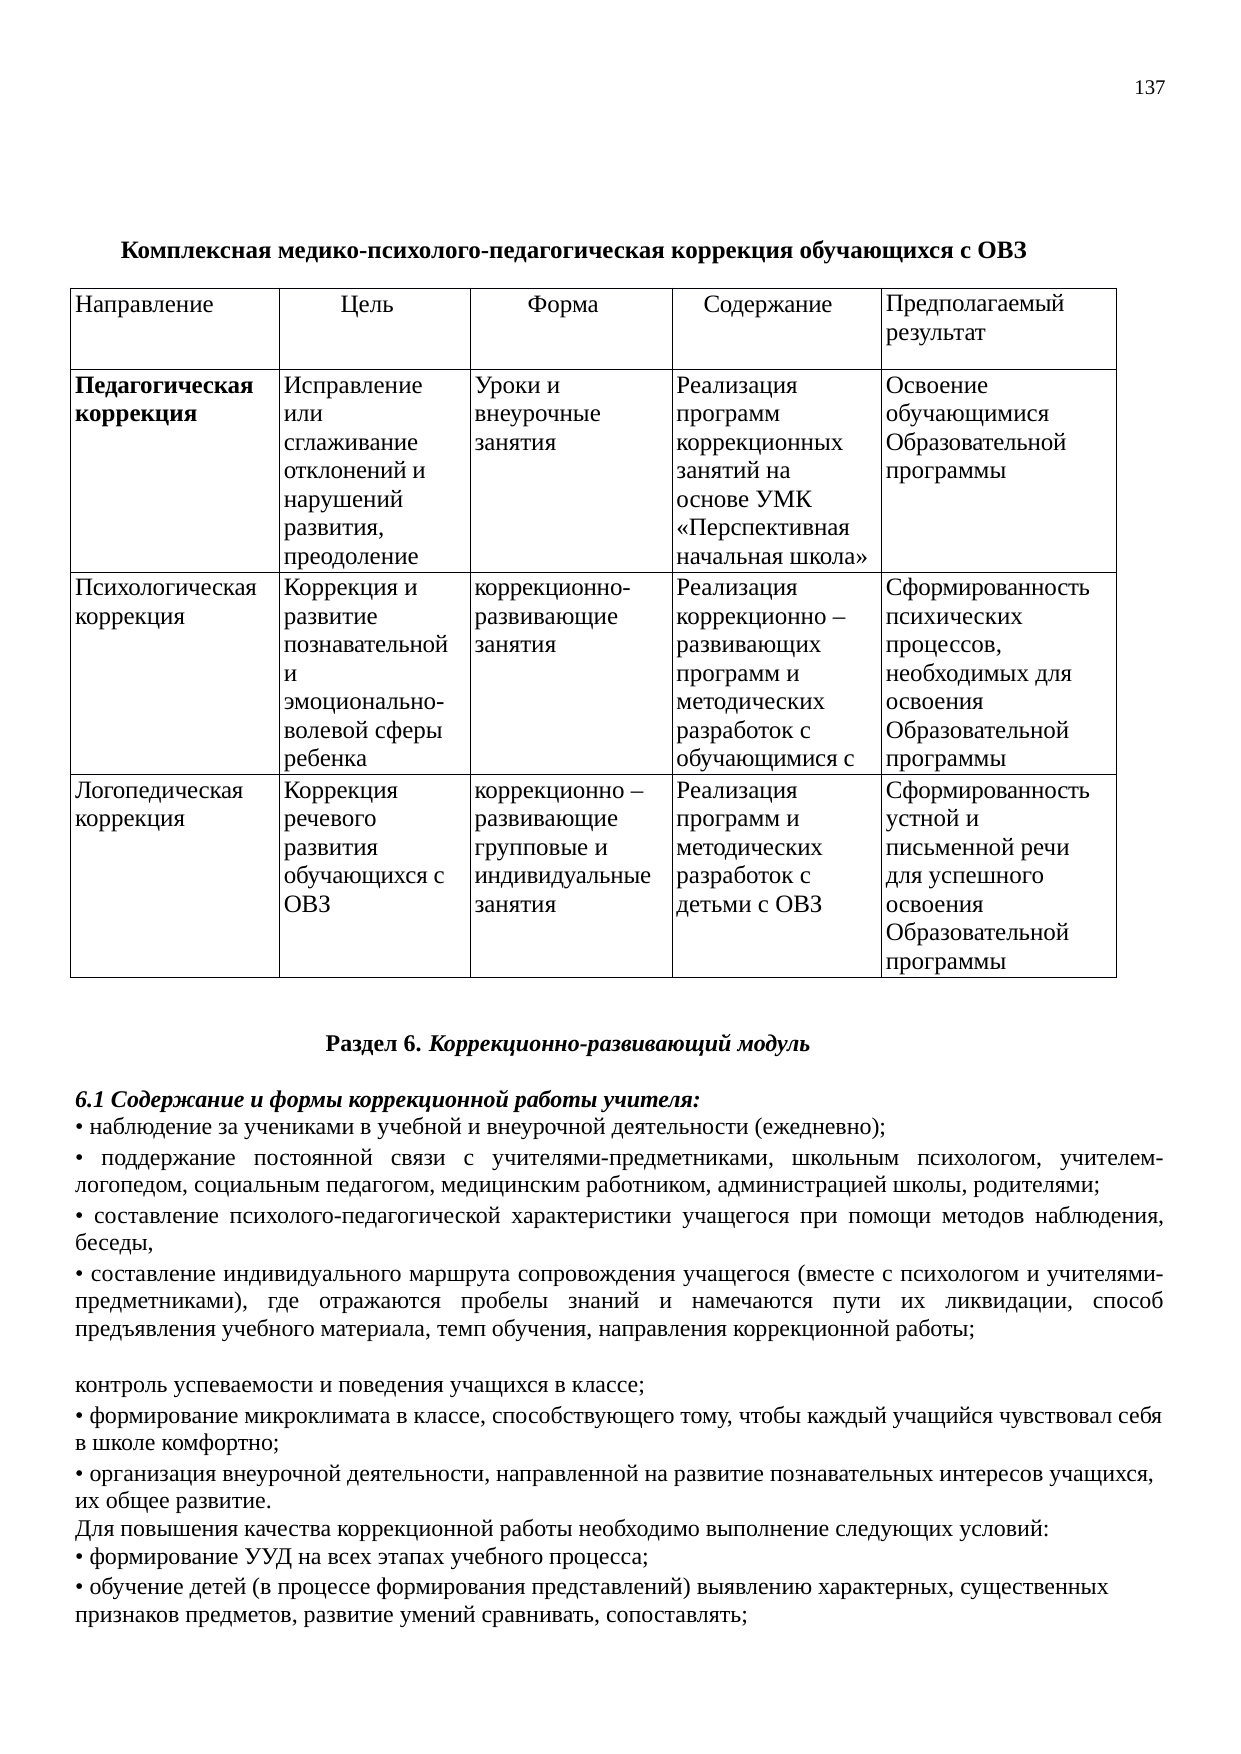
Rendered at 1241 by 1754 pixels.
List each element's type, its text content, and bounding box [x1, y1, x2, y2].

text • составление психолого-педагогической характеристики учащегося при помощи методов наблюдения, беседы, [75, 1201, 1165, 1256]
table_cell Педагогическая коррекция [71, 370, 279, 572]
table_cell Сформированность психических процессов, необходимых для освоения Образовательной программы [882, 573, 1116, 774]
text • поддержание постоянной связи с учителями-предметниками, школьным психологом, учителем-логопедом, социальным педагогом, медицинским работником, администрацией школы, родителями; [75, 1143, 1165, 1198]
table_header Форма [471, 289, 672, 369]
text • составление индивидуального маршрута сопровождения учащегося (вместе с психологом и учителями-предметниками), где отражаются пробелы знаний и намечаются пути их ликвидации, способ предъявления учебного материала, темп обучения, направления коррекционной работы; [75, 1259, 1165, 1342]
text • обучение детей (в процессе формирования представлений) выявлению характерных, существенных признаков предметов, развитие умений сравнивать, сопоставлять; [75, 1572, 1165, 1627]
table_cell коррекционно – развивающие групповые и индивидуальные занятия [471, 775, 672, 977]
text • организация внеурочной деятельности, направленной на развитие познавательных интересов учащихся, их общее развитие. [75, 1459, 1165, 1514]
text • формирование микроклимата в классе, способствующего тому, чтобы каждый учащийся чувствовал себя в школе комфортно; [75, 1401, 1165, 1456]
table_cell Коррекция и развитие познавательной и эмоционально- волевой сферы ребенка [280, 573, 470, 774]
text • формирование УУД на всех этапах учебного процесса; [75, 1542, 1165, 1569]
table_header Содержание [673, 289, 881, 369]
text Комплексная медико-психолого-педагогическая коррекция обучающихся с ОВЗ [121, 235, 1165, 264]
text контроль успеваемости и поведения учащихся в классе; [75, 1370, 1165, 1398]
text Для повышения качества коррекционной работы необходимо выполнение следующих условий: [75, 1514, 1165, 1542]
text • наблюдение за учениками в учебной и внеурочной деятельности (ежедневно); [75, 1112, 1165, 1140]
table_cell Коррекция речевого развития обучающихся с ОВЗ [280, 775, 470, 977]
table_header Предполагаемый результат [882, 289, 1116, 369]
table_header Направление [71, 289, 279, 369]
table_cell Сформированность устной и письменной речи для успешного освоения Образовательной программы [882, 775, 1116, 977]
table_cell коррекционно- развивающие занятия [471, 573, 672, 774]
table_header Цель [280, 289, 470, 369]
table_cell Реализация программ и методических разработок с детьми с ОВЗ [673, 775, 881, 977]
table_cell Освоение обучающимися Образовательной программы [882, 370, 1116, 572]
table_cell Уроки и внеурочные занятия [471, 370, 672, 572]
text 6.1 Содержание и формы коррекционной работы учителя: [75, 1085, 1165, 1112]
text Раздел 6. Коррекционно-развивающий модуль [75, 1029, 1165, 1057]
table_cell Логопедическая коррекция [71, 775, 279, 977]
table_cell Психологическая коррекция [71, 573, 279, 774]
